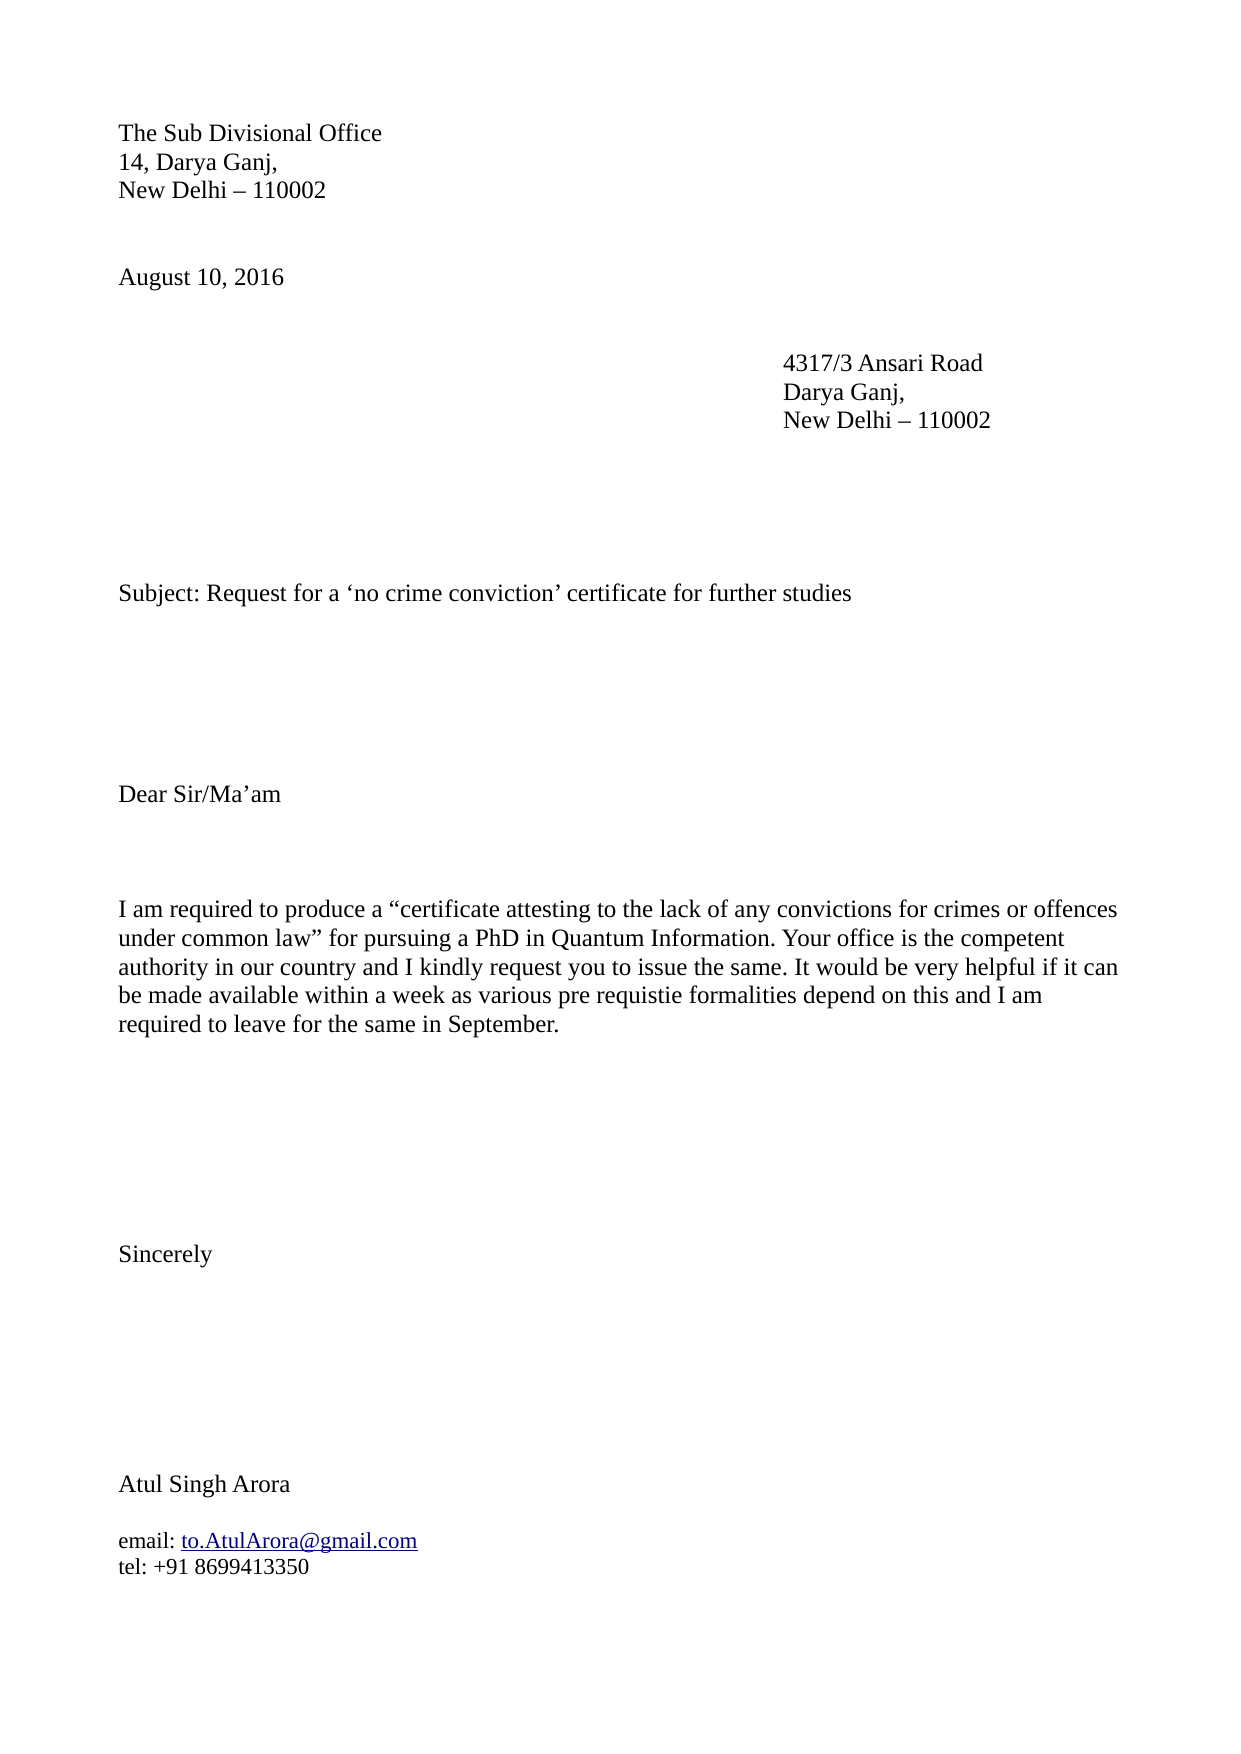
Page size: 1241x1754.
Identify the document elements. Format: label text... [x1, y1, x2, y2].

text tel: +91 8699413350 [118, 1553, 1122, 1579]
text Dear Sir/Ma’am [118, 779, 1122, 808]
text 14, Darya Ganj, [118, 147, 1122, 176]
text New Delhi – 110002 [118, 176, 1122, 204]
text 4317/3 Ansari Road [783, 348, 1122, 377]
text August 10, 2016 [118, 262, 1122, 291]
text I am required to produce a “certificate attesting to the lack of any convictions for crimes or offences under common law” for pursuing a PhD in Quantum Information. Your office is the competent authority in our country and I kindly request you to issue the same. It would be very helpful if it can be made available within a week as various pre requistie formalities depend on this and I am required to leave for the same in September. [118, 894, 1122, 1038]
text New Delhi – 110002 [783, 406, 1122, 434]
text Sincerely [118, 1239, 1122, 1268]
text Atul Singh Arora [118, 1469, 1122, 1498]
text email: to.AtulArora@gmail.com [118, 1527, 1122, 1553]
text Darya Ganj, [783, 377, 1122, 406]
text The Sub Divisional Office [118, 118, 1122, 147]
text Subject: Request for a ‘no crime conviction’ certificate for further studies [118, 578, 1122, 607]
